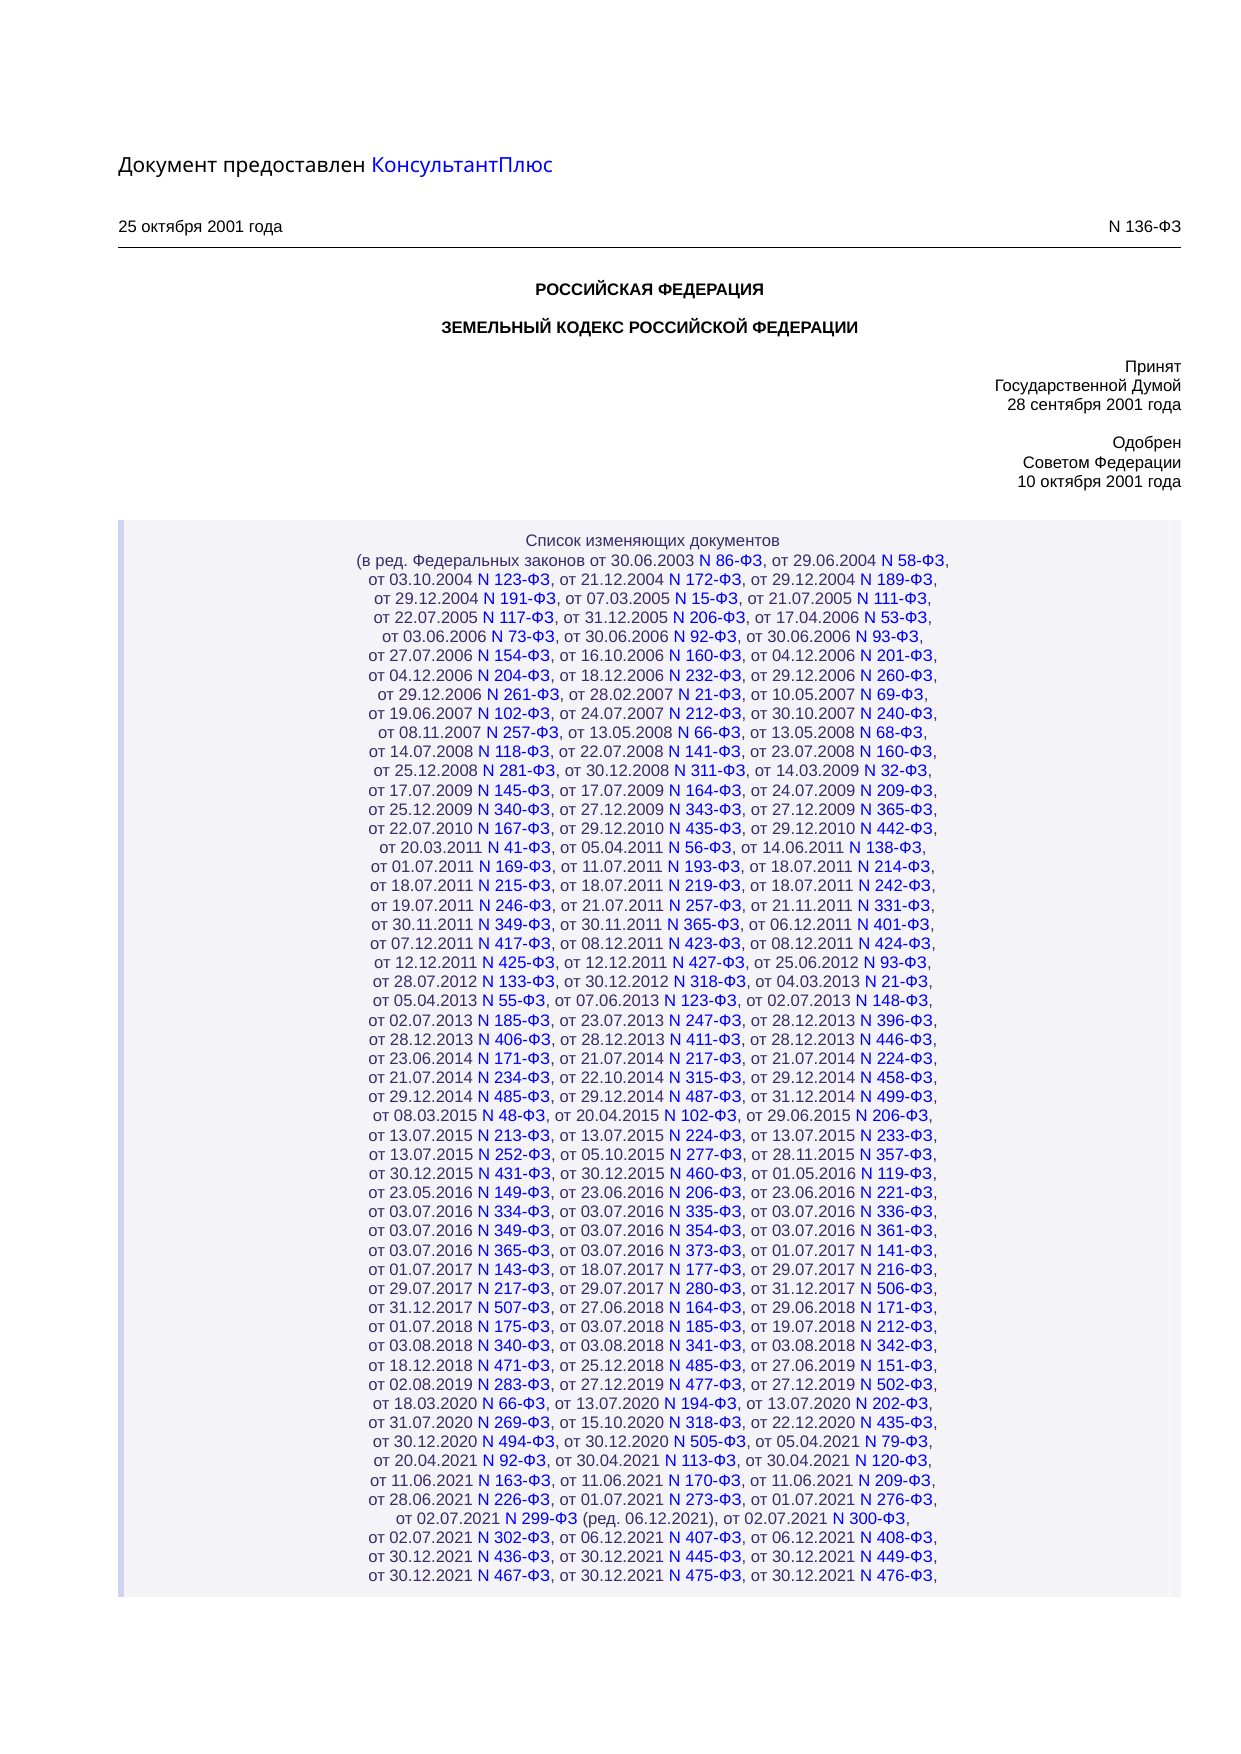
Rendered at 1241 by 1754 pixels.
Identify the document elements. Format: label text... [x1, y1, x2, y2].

text ЗЕМЕЛЬНЫЙ КОДЕКС РОССИЙСКОЙ ФЕДЕРАЦИИ [118, 318, 1181, 337]
text Одобрен [118, 433, 1181, 452]
table_header [1170, 520, 1181, 1597]
text Советом Федерации [118, 452, 1181, 472]
table_header [118, 520, 124, 1597]
text Государственной Думой [118, 376, 1181, 395]
text РОССИЙСКАЯ ФЕДЕРАЦИЯ [118, 280, 1181, 299]
table_header [124, 520, 136, 1597]
table_header N 136-ФЗ [650, 217, 1181, 236]
text 28 сентября 2001 года [118, 395, 1181, 414]
table_header 25 октября 2001 года [118, 217, 649, 236]
table_header Список изменяющих документов (в ред. Федеральных законов от 30.06.2003 N 86-ФЗ, от 29.06.2004 N 58-ФЗ, от 03.10.2004 N 123-ФЗ, от 21.12.2004 N 172-ФЗ, от 29.12.2004 N 189-ФЗ, от 29.12.2004 N 191-ФЗ, от 07.03.2005 N 15-ФЗ, от 21.07.2005 N 111-ФЗ, от 22.07.2005 N 117-ФЗ, от 31.12.2005 N 206-ФЗ, от 17.04.2006 N 53-ФЗ, от 03.06.2006 N 73-ФЗ, от 30.06.2006 N 92-ФЗ, от 30.06.2006 N 93-ФЗ, от 27.07.2006 N 154-ФЗ, от 16.10.2006 N 160-ФЗ, от 04.12.2006 N 201-ФЗ, от 04.12.2006 N 204-ФЗ, от 18.12.2006 N 232-ФЗ, от 29.12.2006 N 260-ФЗ, от 29.12.2006 N 261-ФЗ, от 28.02.2007 N 21-ФЗ, от 10.05.2007 N 69-ФЗ, от 19.06.2007 N 102-ФЗ, от 24.07.2007 N 212-ФЗ, от 30.10.2007 N 240-ФЗ, от 08.11.2007 N 257-ФЗ, от 13.05.2008 N 66-ФЗ, от 13.05.2008 N 68-ФЗ, от 14.07.2008 N 118-ФЗ, от 22.07.2008 N 141-ФЗ, от 23.07.2008 N 160-ФЗ, от 25.12.2008 N 281-ФЗ, от 30.12.2008 N 311-ФЗ, от 14.03.2009 N 32-ФЗ, от 17.07.2009 N 145-ФЗ, от 17.07.2009 N 164-ФЗ, от 24.07.2009 N 209-ФЗ, от 25.12.2009 N 340-ФЗ, от 27.12.2009 N 343-ФЗ, от 27.12.2009 N 365-ФЗ, от 22.07.2010 N 167-ФЗ, от 29.12.2010 N 435-ФЗ, от 29.12.2010 N 442-ФЗ, от 20.03.2011 N 41-ФЗ, от 05.04.2011 N 56-ФЗ, от 14.06.2011 N 138-ФЗ, от 01.07.2011 N 169-ФЗ, от 11.07.2011 N 193-ФЗ, от 18.07.2011 N 214-ФЗ, от 18.07.2011 N 215-ФЗ, от 18.07.2011 N 219-ФЗ, от 18.07.2011 N 242-ФЗ, от 19.07.2011 N 246-ФЗ, от 21.07.2011 N 257-ФЗ, от 21.11.2011 N 331-ФЗ, от 30.11.2011 N 349-ФЗ, от 30.11.2011 N 365-ФЗ, от 06.12.2011 N 401-ФЗ, от 07.12.2011 N 417-ФЗ, от 08.12.2011 N 423-ФЗ, от 08.12.2011 N 424-ФЗ, от 12.12.2011 N 425-ФЗ, от 12.12.2011 N 427-ФЗ, от 25.06.2012 N 93-ФЗ, от 28.07.2012 N 133-ФЗ, от 30.12.2012 N 318-ФЗ, от 04.03.2013 N 21-ФЗ, от 05.04.2013 N 55-ФЗ, от 07.06.2013 N 123-ФЗ, от 02.07.2013 N 148-ФЗ, от 02.07.2013 N 185-ФЗ, от 23.07.2013 N 247-ФЗ, от 28.12.2013 N 396-ФЗ, от 28.12.2013 N 406-ФЗ, от 28.12.2013 N 411-ФЗ, от 28.12.2013 N 446-ФЗ, от 23.06.2014 N 171-ФЗ, от 21.07.2014 N 217-ФЗ, от 21.07.2014 N 224-ФЗ, от 21.07.2014 N 234-ФЗ, от 22.10.2014 N 315-ФЗ, от 29.12.2014 N 458-ФЗ, от 29.12.2014 N 485-ФЗ, от 29.12.2014 N 487-ФЗ, от 31.12.2014 N 499-ФЗ, от 08.03.2015 N 48-ФЗ, от 20.04.2015 N 102-ФЗ, от 29.06.2015 N 206-ФЗ, от 13.07.2015 N 213-ФЗ, от 13.07.2015 N 224-ФЗ, от 13.07.2015 N 233-ФЗ, от 13.07.2015 N 252-ФЗ, от 05.10.2015 N 277-ФЗ, от 28.11.2015 N 357-ФЗ, от 30.12.2015 N 431-ФЗ, от 30.12.2015 N 460-ФЗ, от 01.05.2016 N 119-ФЗ, от 23.05.2016 N 149-ФЗ, от 23.06.2016 N 206-ФЗ, от 23.06.2016 N 221-ФЗ, от 03.07.2016 N 334-ФЗ, от 03.07.2016 N 335-ФЗ, от 03.07.2016 N 336-ФЗ, от 03.07.2016 N 349-ФЗ, от 03.07.2016 N 354-ФЗ, от 03.07.2016 N 361-ФЗ, от 03.07.2016 N 365-ФЗ, от 03.07.2016 N 373-ФЗ, от 01.07.2017 N 141-ФЗ, от 01.07.2017 N 143-ФЗ, от 18.07.2017 N 177-ФЗ, от 29.07.2017 N 216-ФЗ, от 29.07.2017 N 217-ФЗ, от 29.07.2017 N 280-ФЗ, от 31.12.2017 N 506-ФЗ, от 31.12.2017 N 507-ФЗ, от 27.06.2018 N 164-ФЗ, от 29.06.2018 N 171-ФЗ, от 01.07.2018 N 175-ФЗ, от 03.07.2018 N 185-ФЗ, от 19.07.2018 N 212-ФЗ, от 03.08.2018 N 340-ФЗ, от 03.08.2018 N 341-ФЗ, от 03.08.2018 N 342-ФЗ, от 18.12.2018 N 471-ФЗ, от 25.12.2018 N 485-ФЗ, от 27.06.2019 N 151-ФЗ, от 02.08.2019 N 283-ФЗ, от 27.12.2019 N 477-ФЗ, от 27.12.2019 N 502-ФЗ, от 18.03.2020 N 66-ФЗ, от 13.07.2020 N 194-ФЗ, от 13.07.2020 N 202-ФЗ, от 31.07.2020 N 269-ФЗ, от 15.10.2020 N 318-ФЗ, от 22.12.2020 N 435-ФЗ, от 30.12.2020 N 494-ФЗ, от 30.12.2020 N 505-ФЗ, от 05.04.2021 N 79-ФЗ, от 20.04.2021 N 92-ФЗ, от 30.04.2021 N 113-ФЗ, от 30.04.2021 N 120-ФЗ, от 11.06.2021 N 163-ФЗ, от 11.06.2021 N 170-ФЗ, от 11.06.2021 N 209-ФЗ, от 28.06.2021 N 226-ФЗ, от 01.07.2021 N 273-ФЗ, от 01.07.2021 N 276-ФЗ, от 02.07.2021 N 299-ФЗ (ред. 06.12.2021), от 02.07.2021 N 300-ФЗ, от 02.07.2021 N 302-ФЗ, от 06.12.2021 N 407-ФЗ, от 06.12.2021 N 408-ФЗ, от 30.12.2021 N 436-ФЗ, от 30.12.2021 N 445-ФЗ, от 30.12.2021 N 449-ФЗ, от 30.12.2021 N 467-ФЗ, от 30.12.2021 N 475-ФЗ, от 30.12.2021 N 476-ФЗ, [136, 520, 1169, 1597]
text 10 октября 2001 года [118, 472, 1181, 491]
text Документ предоставлен КонсультантПлюс [118, 150, 1181, 198]
text Принят [118, 357, 1181, 376]
